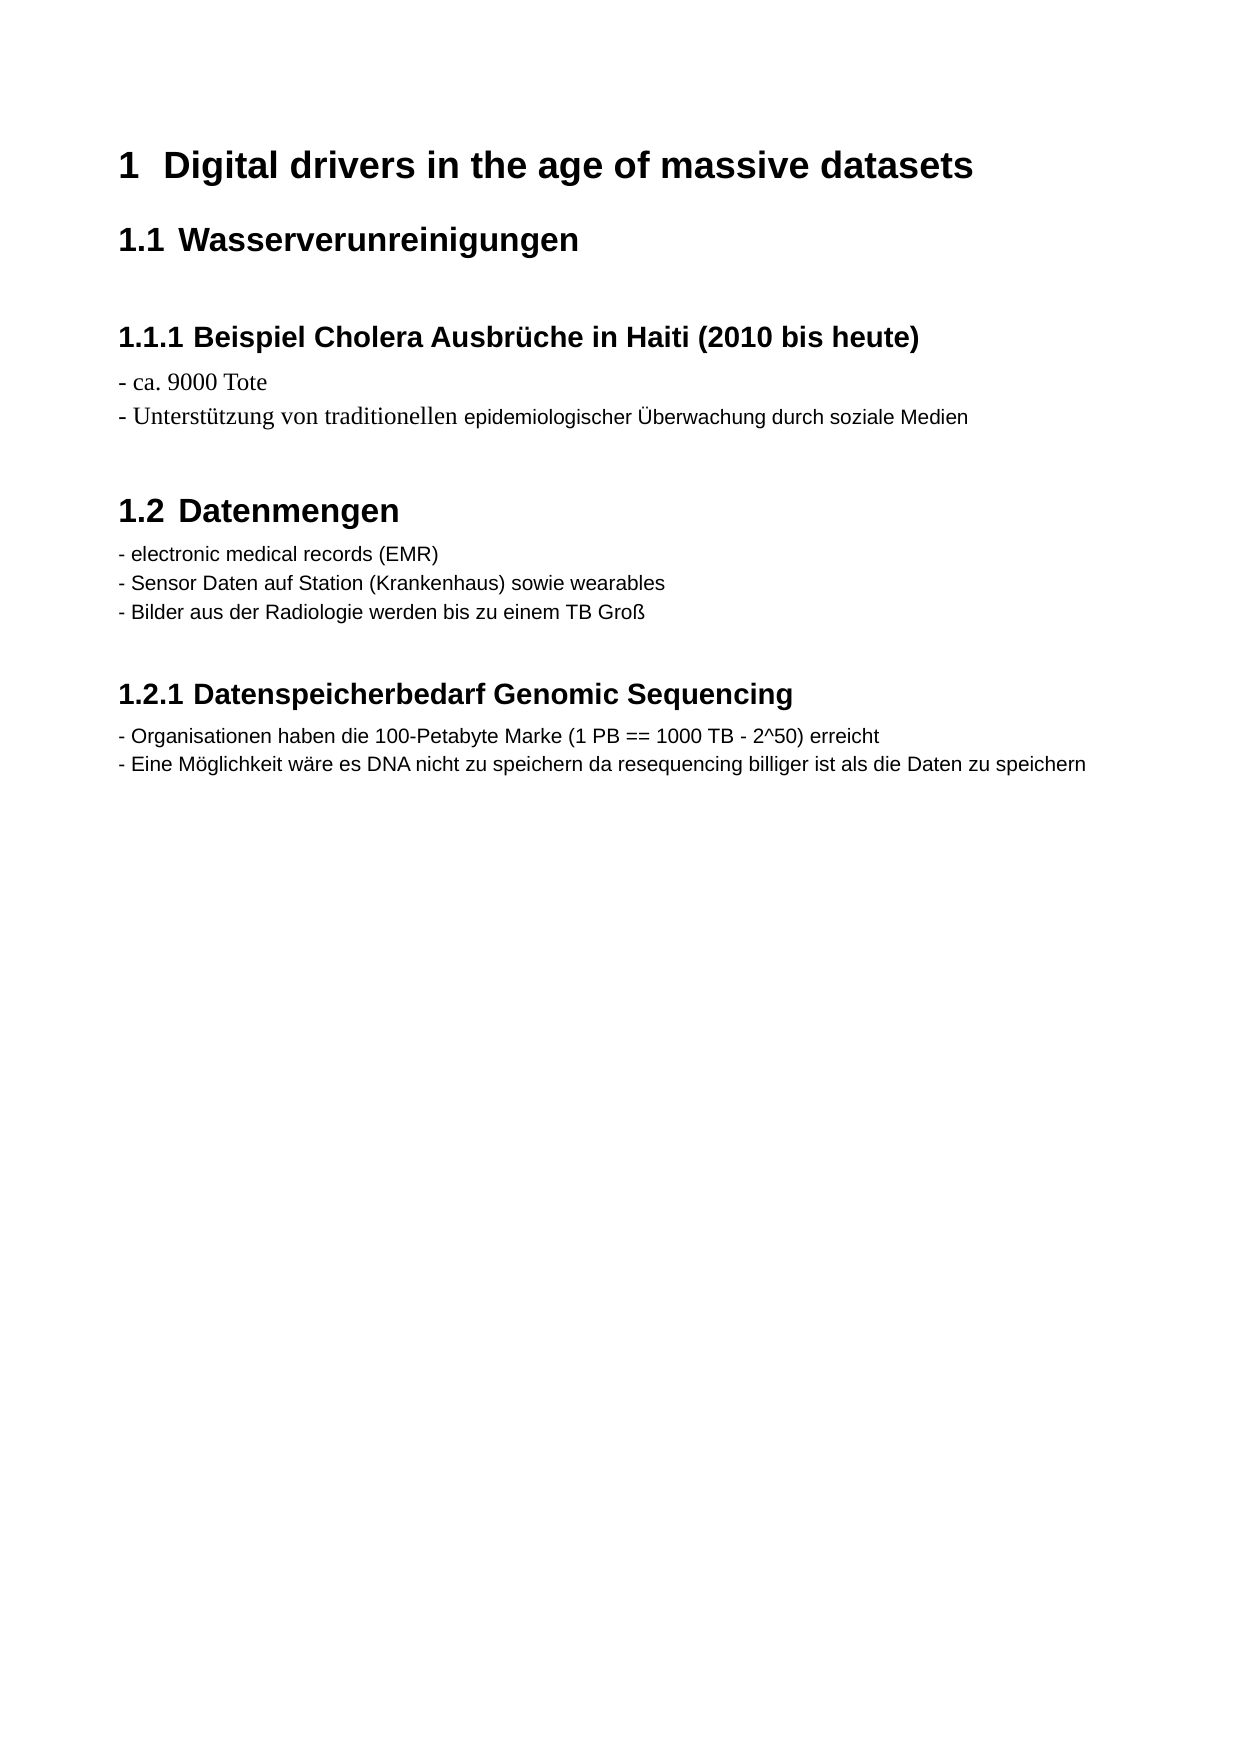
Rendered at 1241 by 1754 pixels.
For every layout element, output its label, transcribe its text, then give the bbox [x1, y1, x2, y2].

subtitle Datenmengen [118, 491, 1122, 529]
text - Sensor Daten auf Station (Krankenhaus) sowie wearables [118, 571, 1122, 595]
subtitle Wasserverunreinigungen [118, 220, 1122, 259]
text - Eine Möglichkeit wäre es DNA nicht zu speichern da resequencing billiger ist als die Daten zu speichern [118, 752, 1122, 776]
subtitle Digital drivers in the age of massive datasets [118, 143, 1122, 187]
text - ca. 9000 Tote [118, 367, 1122, 395]
text - Bilder aus der Radiologie werden bis zu einem TB Groß [118, 599, 1122, 623]
text - electronic medical records (EMR) [118, 542, 1122, 566]
subtitle Datenspeicherbedarf Genomic Sequencing [118, 677, 1122, 711]
subtitle Beispiel Cholera Ausbrüche in Haiti (2010 bis heute) [118, 320, 1122, 354]
text - Organisationen haben die 100-Petabyte Marke (1 PB == 1000 TB - 2^50) erreicht [118, 723, 1122, 747]
text - Unterstützung von traditionellen epidemiologischer Überwachung durch soziale Medien [118, 401, 1122, 430]
